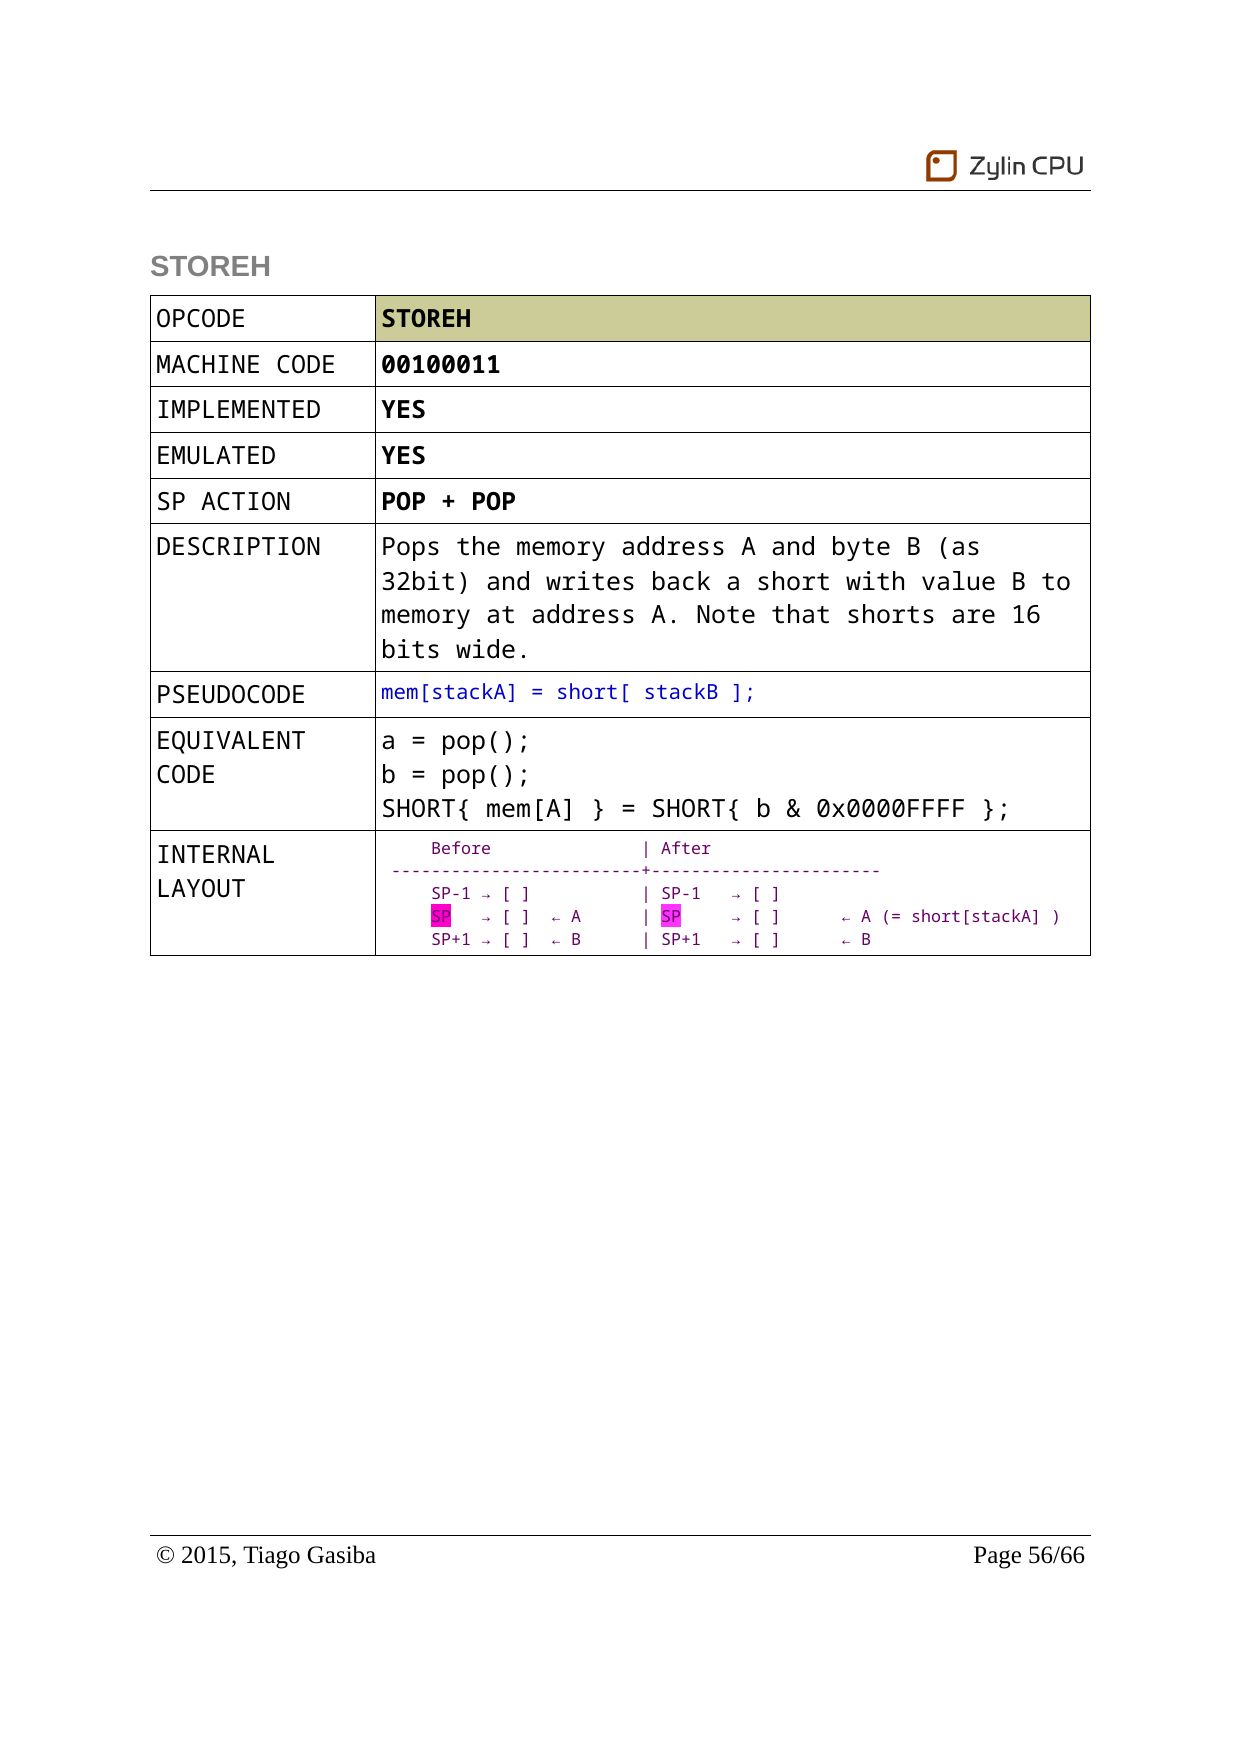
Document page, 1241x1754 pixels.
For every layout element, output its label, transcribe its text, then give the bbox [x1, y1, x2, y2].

table_cell DESCRIPTION [151, 524, 375, 671]
table_cell Pops the memory address A and byte B (as 32bit) and writes back a short with value B to memory at address A. Note that shorts are 16 bits wide. [376, 524, 1090, 671]
table_cell PSEUDOCODE [151, 672, 375, 717]
table_cell EMULATED [151, 433, 375, 478]
table_cell mem[stackA] = short[ stackB ]; [376, 672, 1090, 717]
table_header OPCODE [151, 296, 375, 341]
table_cell INTERNAL LAYOUT [151, 831, 375, 955]
picture [922, 148, 1151, 185]
table_cell POP + POP [376, 479, 1090, 523]
table_cell EQUIVALENT CODE [151, 718, 375, 830]
table_cell SP ACTION [151, 479, 375, 523]
table_cell MACHINE CODE [151, 342, 375, 386]
table_cell Before | After -------------------------+----------------------- SP-1 → [ ] | SP-1 → [ ] SP → [ ] ← A | SP → [ ] ← A (= short[stackA] ) SP+1 → [ ] ← B | SP+1 → [ ] ← B [376, 831, 1090, 955]
table_header STOREH [376, 296, 1090, 341]
table_cell 00100011 [376, 342, 1090, 386]
table_cell a = pop(); b = pop(); SHORT{ mem[A] } = SHORT{ b & 0x0000FFFF }; [376, 718, 1090, 830]
table_cell IMPLEMENTED [151, 387, 375, 432]
table_cell YES [376, 433, 1090, 478]
subtitle STOREH [150, 249, 1091, 283]
table_cell YES [376, 387, 1090, 432]
